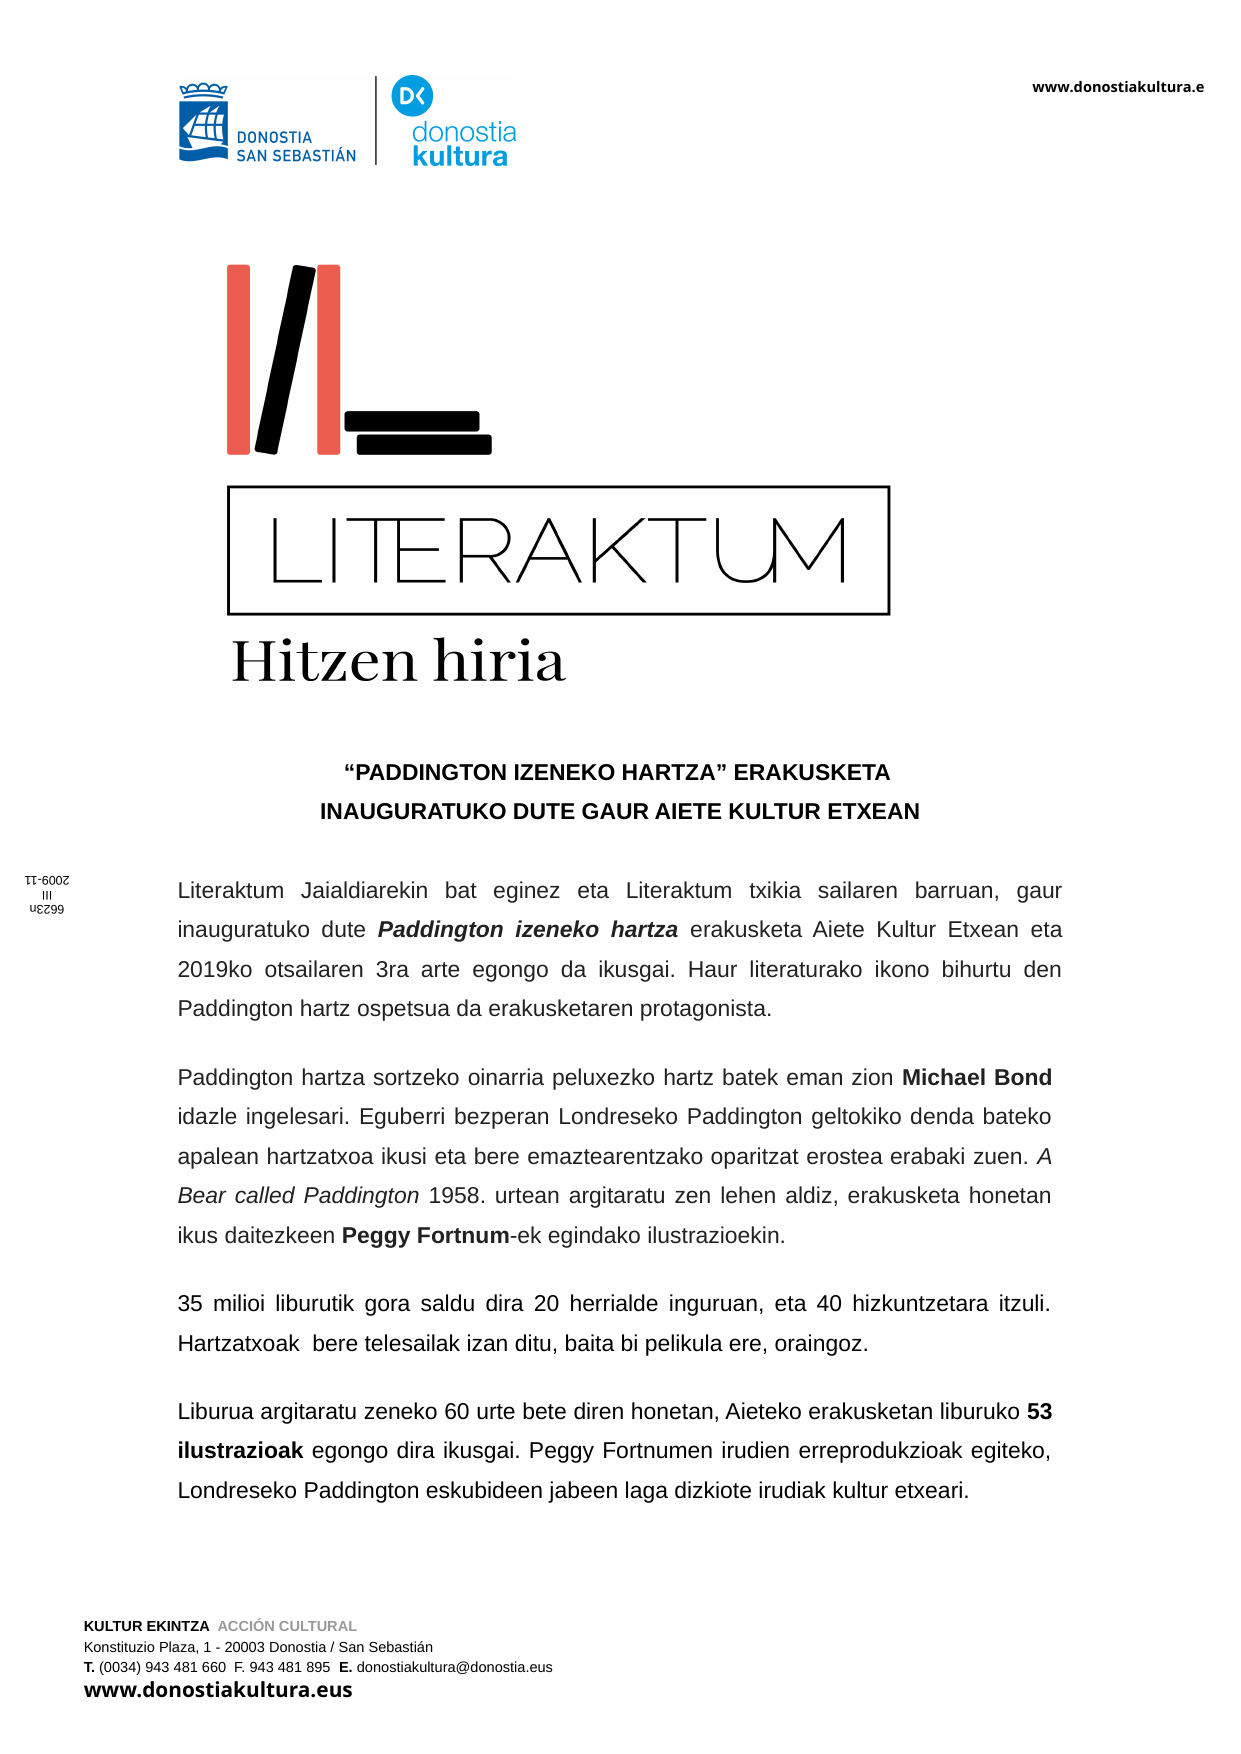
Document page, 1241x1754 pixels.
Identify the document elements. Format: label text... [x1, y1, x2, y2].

text Liburua argitaratu zeneko 60 urte bete diren honetan, Aieteko erakusketan liburuko 53 ilustrazioak egongo dira ikusgai. Peggy Fortnumen irudien erreprodukzioak egiteko, Londreseko Paddington eskubideen jabeen laga dizkiote irudiak kultur etxeari. [177, 1398, 1052, 1503]
picture [177, 222, 939, 724]
picture [401, 88, 413, 104]
picture [417, 88, 423, 104]
text Paddington hartza sortzeko oinarria peluxezko hartz batek eman zion Michael Bond idazle ingelesari. Eguberri bezperan Londreseko Paddington geltokiko denda bateko apalean hartzatxoa ikusi eta bere emaztearentzako oparitzat erostea erabaki zuen. A Bear called Paddington 1958. urtean argitaratu zen lehen aldiz, erakusketa honetan ikus daitezkeen Peggy Fortnum-ek egindako ilustrazioekin. [177, 1064, 1052, 1248]
text “PADDINGTON IZENEKO HARTZA” ERAKUSKETA [177, 758, 1063, 785]
text INAUGURATUKO DUTE GAUR AIETE KULTUR ETXEAN [177, 798, 1063, 824]
text Literaktum Jaialdiarekin bat eginez eta Literaktum txikia sailaren barruan, gaur inauguratuko dute Paddington izeneko hartza erakusketa Aiete Kultur Etxean eta 2019ko otsailaren 3ra arte egongo da ikusgai. Haur literaturako ikono bihurtu den Paddington hartz ospetsua da erakusketaren protagonista. [177, 877, 1063, 1022]
picture [179, 75, 517, 166]
text 35 milioi liburutik gora saldu dira 20 herrialde inguruan, eta 40 hizkuntzetara itzuli. Hartzatxoak bere telesailak izan ditu, baita bi pelikula ere, oraingoz. [177, 1290, 1052, 1356]
